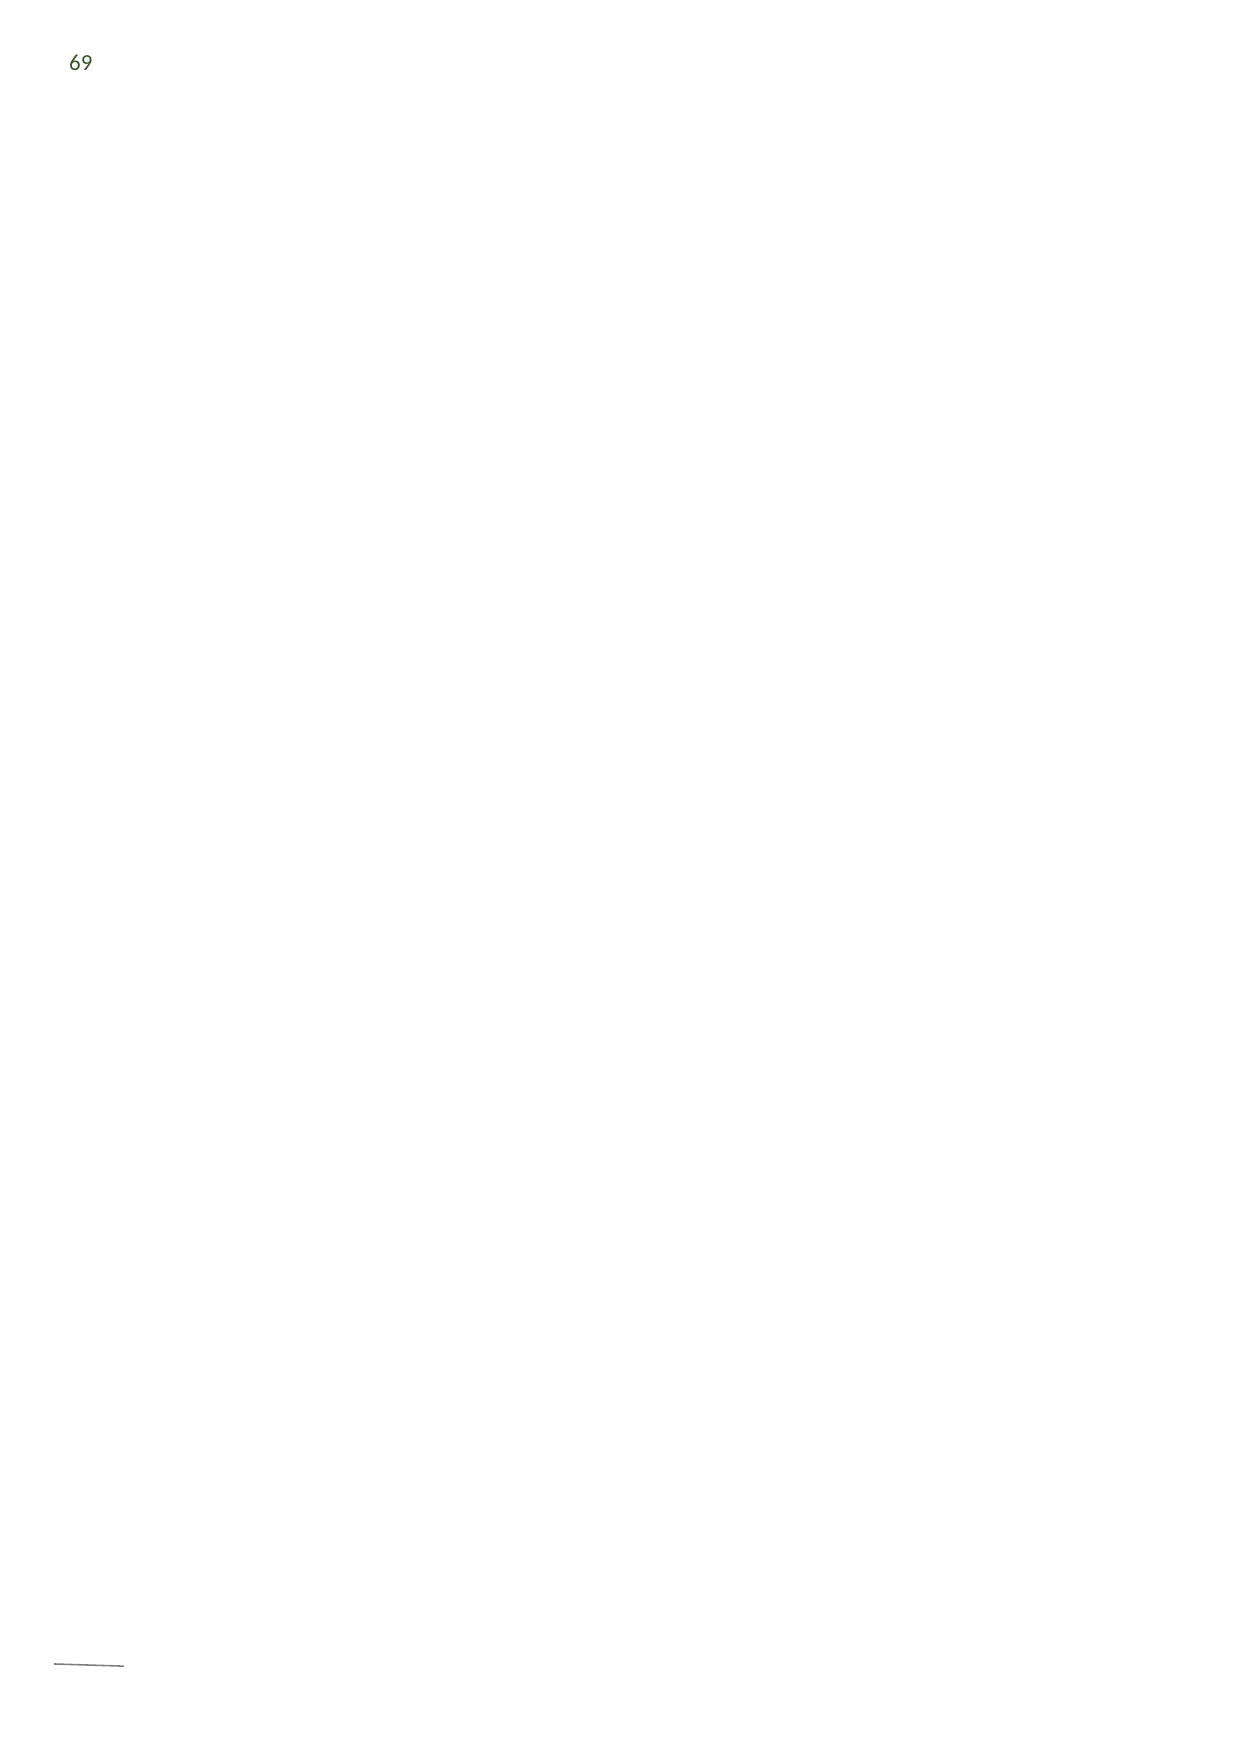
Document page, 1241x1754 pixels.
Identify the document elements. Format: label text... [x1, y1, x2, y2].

text 69 [69, 50, 1066, 76]
